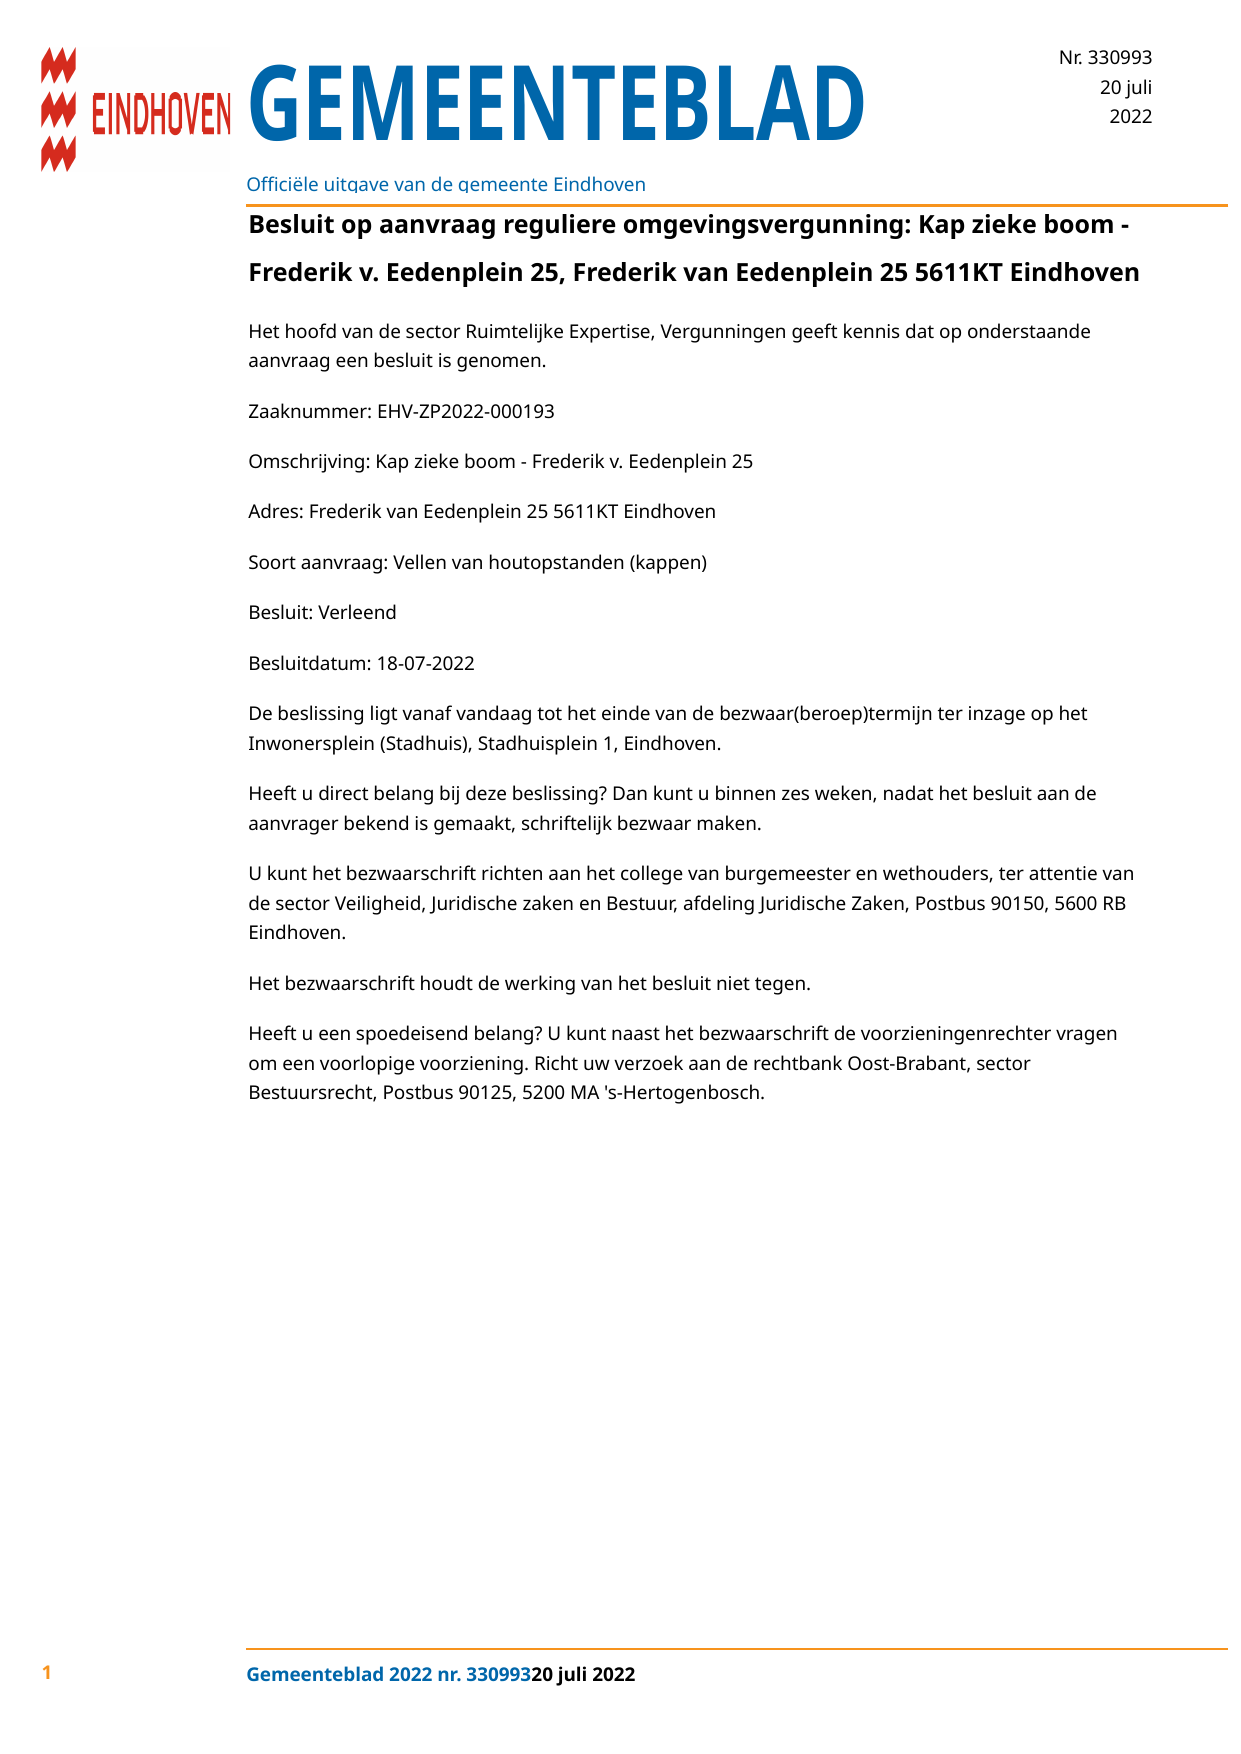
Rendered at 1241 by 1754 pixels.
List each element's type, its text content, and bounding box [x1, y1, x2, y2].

text Besluit: Verleend [248, 599, 1152, 625]
text Het hoofd van de sector Ruimtelijke Expertise, Vergunningen geeft kennis dat op onderstaande aanvraag een besluit is genomen. [248, 318, 1152, 373]
text Heeft u direct belang bij deze beslissing? Dan kunt u binnen zes weken, nadat het besluit aan de aanvrager bekend is gemaakt, schriftelijk bezwaar maken. [248, 780, 1152, 836]
text Het bezwaarschrift houdt de werking van het besluit niet tegen. [248, 970, 1152, 996]
text Adres: Frederik van Eedenplein 25 5611KT Eindhoven [248, 499, 1152, 524]
text Besluitdatum: 18-07-2022 [248, 650, 1152, 676]
text De beslissing ligt vanaf vandaag tot het einde van de bezwaar(beroep)termijn ter inzage op het Inwonersplein (Stadhuis), Stadhuisplein 1, Eindhoven. [248, 700, 1152, 756]
text Heeft u een spoedeisend belang? U kunt naast het bezwaarschrift de voorzieningenrechter vragen om een voorlopige voorziening. Richt uw verzoek aan de rechtbank Oost-Brabant, sector Bestuursrecht, Postbus 90125, 5200 MA 's-Hertogenbosch. [248, 1020, 1152, 1105]
text Zaaknummer: EHV-ZP2022-000193 [248, 398, 1152, 424]
text Besluit op aanvraag reguliere omgevingsvergunning: Kap zieke boom - Frederik v. Eedenplein 25, Frederik van Eedenplein 25 5611KT Eindhoven [248, 207, 1152, 288]
text U kunt het bezwaarschrift richten aan het college van burgemeester en wethouders, ter attentie van de sector Veiligheid, Juridische zaken en Bestuur, afdeling Juridische Zaken, Postbus 90150, 5600 RB Eindhoven. [248, 860, 1152, 945]
text Omschrijving: Kap zieke boom - Frederik v. Eedenplein 25 [248, 448, 1152, 474]
text Soort aanvraag: Vellen van houtopstanden (kappen) [248, 549, 1152, 575]
picture [41, 47, 231, 172]
